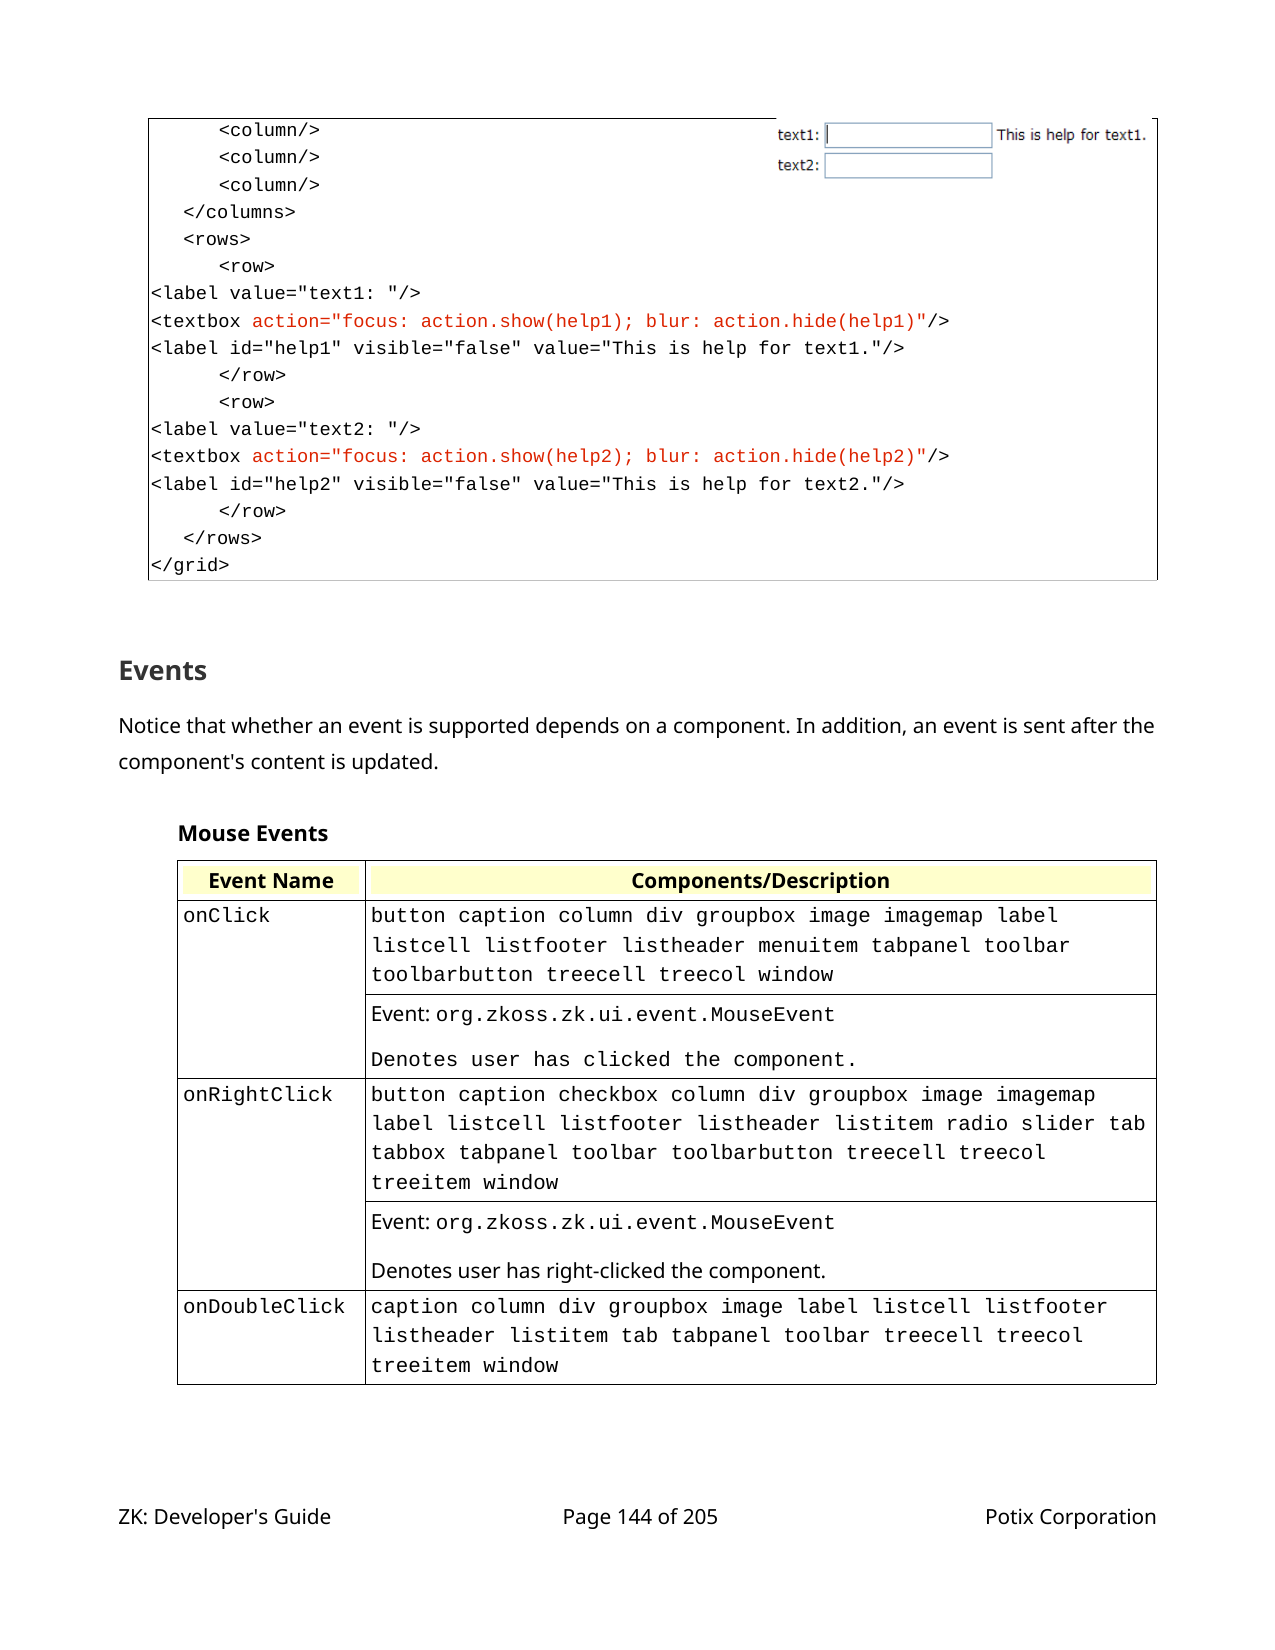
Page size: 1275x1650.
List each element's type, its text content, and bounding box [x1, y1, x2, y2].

text <row> [149, 390, 1157, 414]
table_cell onRightClick [178, 1079, 365, 1290]
text </rows> [149, 526, 1157, 550]
text <row> [149, 254, 1157, 278]
text </row> [149, 363, 1157, 387]
table_header Event Name [178, 861, 365, 900]
subtitle Mouse Events [177, 818, 1157, 848]
text Notice that whether an event is supported depends on a component. In addition, an event is sent after the component's content is updated. [118, 712, 1157, 775]
text </columns> [149, 200, 1157, 224]
table_cell Event: org.zkoss.zk.ui.event.MouseEvent Denotes user has right-clicked the component. [366, 1202, 1156, 1290]
picture [776, 118, 1152, 182]
table_header button caption checkbox column div groupbox image imagemap label listcell listfooter listheader listitem radio slider tab tabbox tabpanel toolbar toolbarbutton treecell treecol treeitem window [366, 1079, 1156, 1201]
text <rows> [149, 227, 1157, 251]
table_header button caption column div groupbox image imagemap label listcell listfooter listheader menuitem tabpanel toolbar toolbarbutton treecell treecol window [366, 901, 1156, 994]
text <textbox action="focus: action.show(help1); blur: action.hide(help1)"/> [149, 308, 1157, 333]
text </grid> [149, 553, 1157, 580]
text <column/> [149, 172, 1157, 197]
text <label value="text1: "/> [149, 281, 1157, 306]
table_cell Event: org.zkoss.zk.ui.event.MouseEvent Denotes user has clicked the component. [366, 995, 1156, 1078]
table_header caption column div groupbox image label listcell listfooter listheader listitem tab tabpanel toolbar treecell treecol treeitem window [366, 1291, 1156, 1384]
text </row> [149, 499, 1157, 523]
text <label id="help1" visible="false" value="This is help for text1."/> [149, 336, 1157, 360]
text <textbox action="focus: action.show(help2); blur: action.hide(help2)"/> [149, 444, 1157, 469]
text <column/> [149, 145, 776, 169]
text <column/> [149, 119, 776, 142]
table_cell onDoubleClick [178, 1291, 365, 1384]
text <label id="help2" visible="false" value="This is help for text2."/> [149, 472, 1157, 496]
subtitle Events [118, 651, 1157, 688]
text <label value="text2: "/> [149, 417, 1157, 441]
table_header Components/Description [366, 861, 1156, 900]
table_cell onClick [178, 901, 365, 1078]
